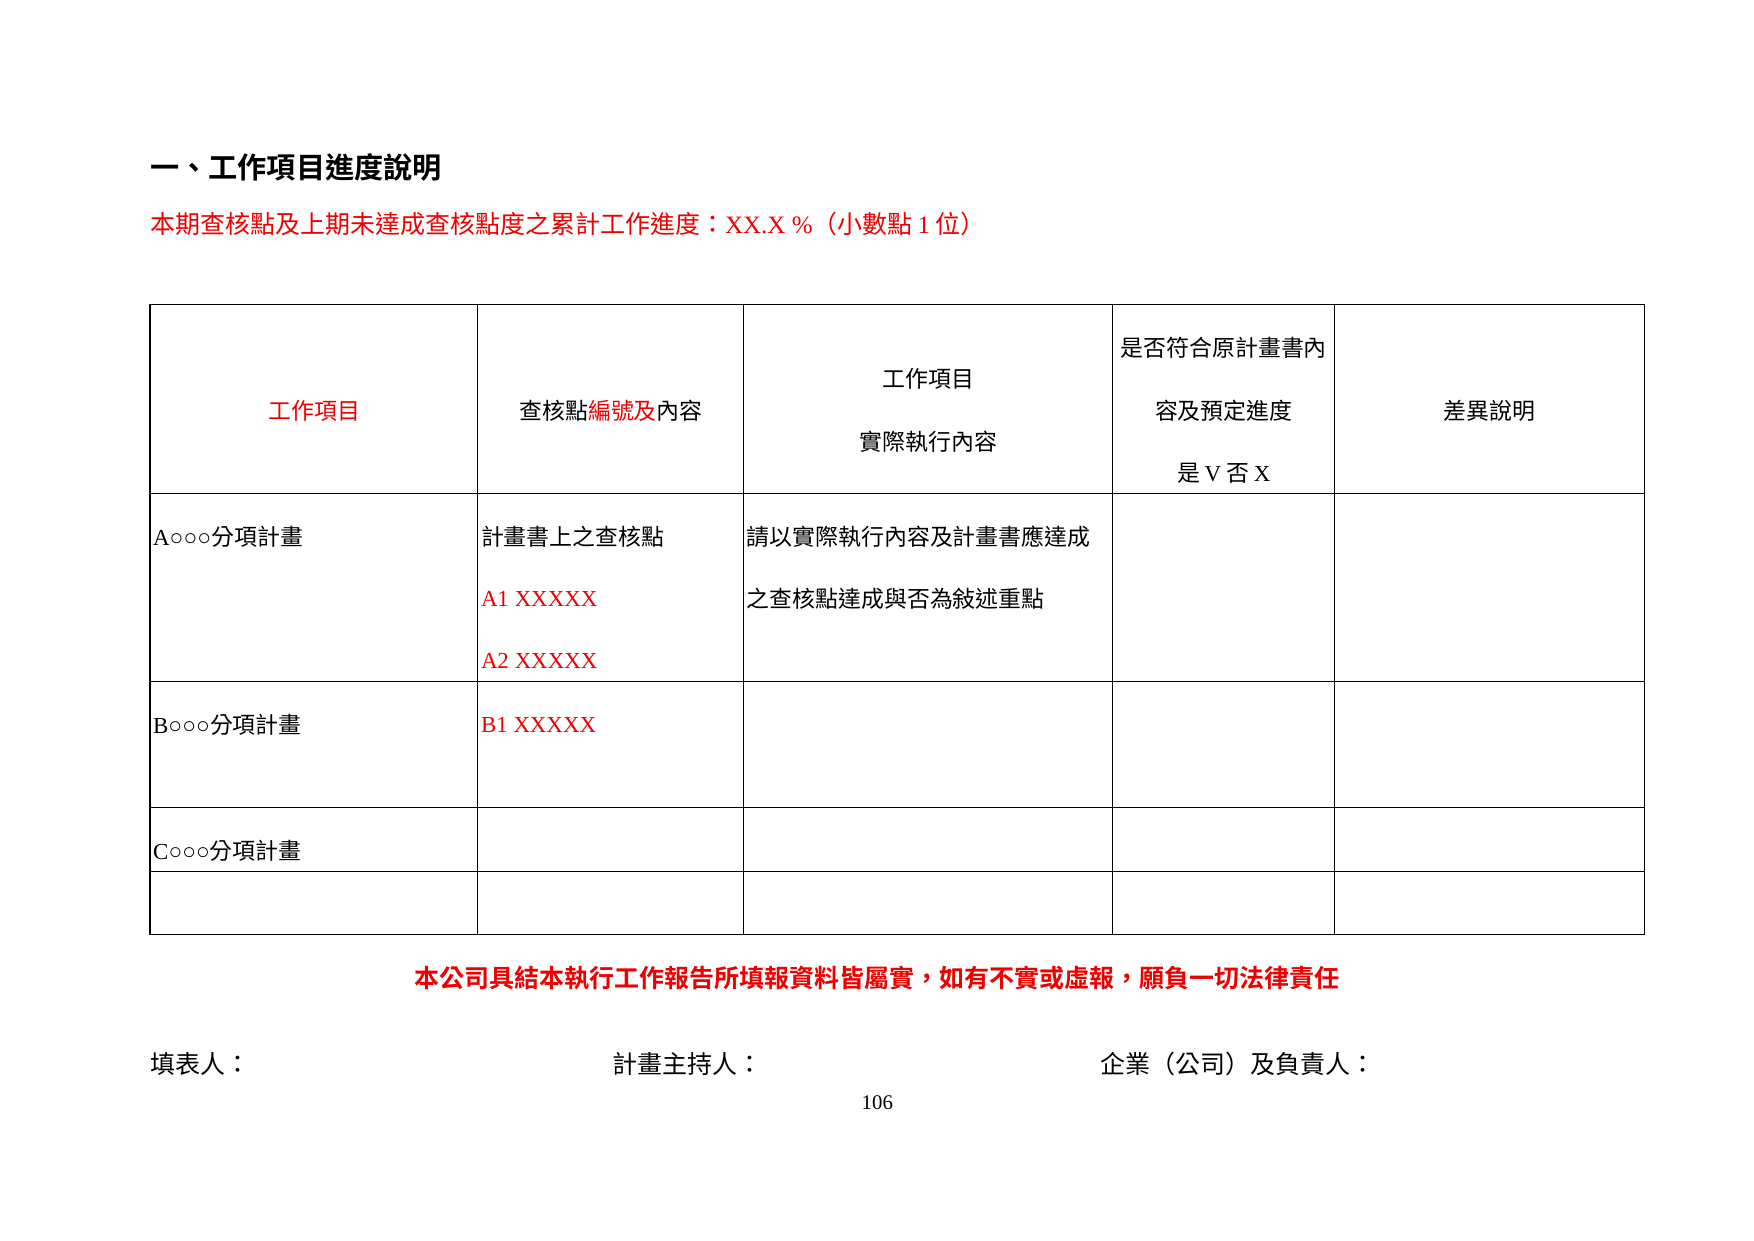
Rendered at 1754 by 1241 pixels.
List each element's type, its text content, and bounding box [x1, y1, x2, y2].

table_cell [1335, 494, 1644, 681]
table_cell [1113, 682, 1334, 807]
table_cell [478, 808, 743, 871]
table_header 工作項目 [151, 305, 477, 493]
table_cell [1335, 682, 1644, 807]
table_cell [1113, 872, 1334, 934]
table_header 是否符合原計畫書內容及預定進度 是V 否X [1113, 305, 1334, 493]
table_cell C○○○分項計畫 [151, 808, 477, 871]
table_cell [744, 872, 1112, 934]
table_cell [1113, 808, 1334, 871]
table_cell [744, 682, 1112, 807]
table_header 查核點編號及內容 [478, 305, 743, 493]
table_cell [744, 808, 1112, 871]
table_cell [1335, 872, 1644, 934]
text 一、工作項目進度說明 [150, 145, 1604, 187]
table_cell 請以實際執行內容及計畫書應達成之查核點達成與否為敍述重點 [744, 494, 1112, 681]
table_cell 計畫書上之查核點 A1 XXXXX A2 XXXXX [478, 494, 743, 681]
table_header 差異說明 [1335, 305, 1644, 493]
text 本公司具結本執行工作報告所填報資料皆屬實，如有不實或虛報，願負一切法律責任 [150, 935, 1604, 998]
text 本期查核點及上期未達成查核點度之累計工作進度：XX.X %（小數點1位） [150, 200, 1604, 242]
table_cell B1 XXXXX [478, 682, 743, 807]
table_cell [1335, 808, 1644, 871]
table_cell [478, 872, 743, 934]
table_cell [1113, 494, 1334, 681]
text 填表人： 計畫主持人： 企業（公司）及負責人： [150, 1039, 1604, 1081]
table_cell A○○○分項計畫 [151, 494, 477, 681]
table_cell B○○○分項計畫 [151, 682, 477, 807]
table_cell [151, 872, 477, 934]
table_header 工作項目 實際執行內容 [744, 305, 1112, 493]
